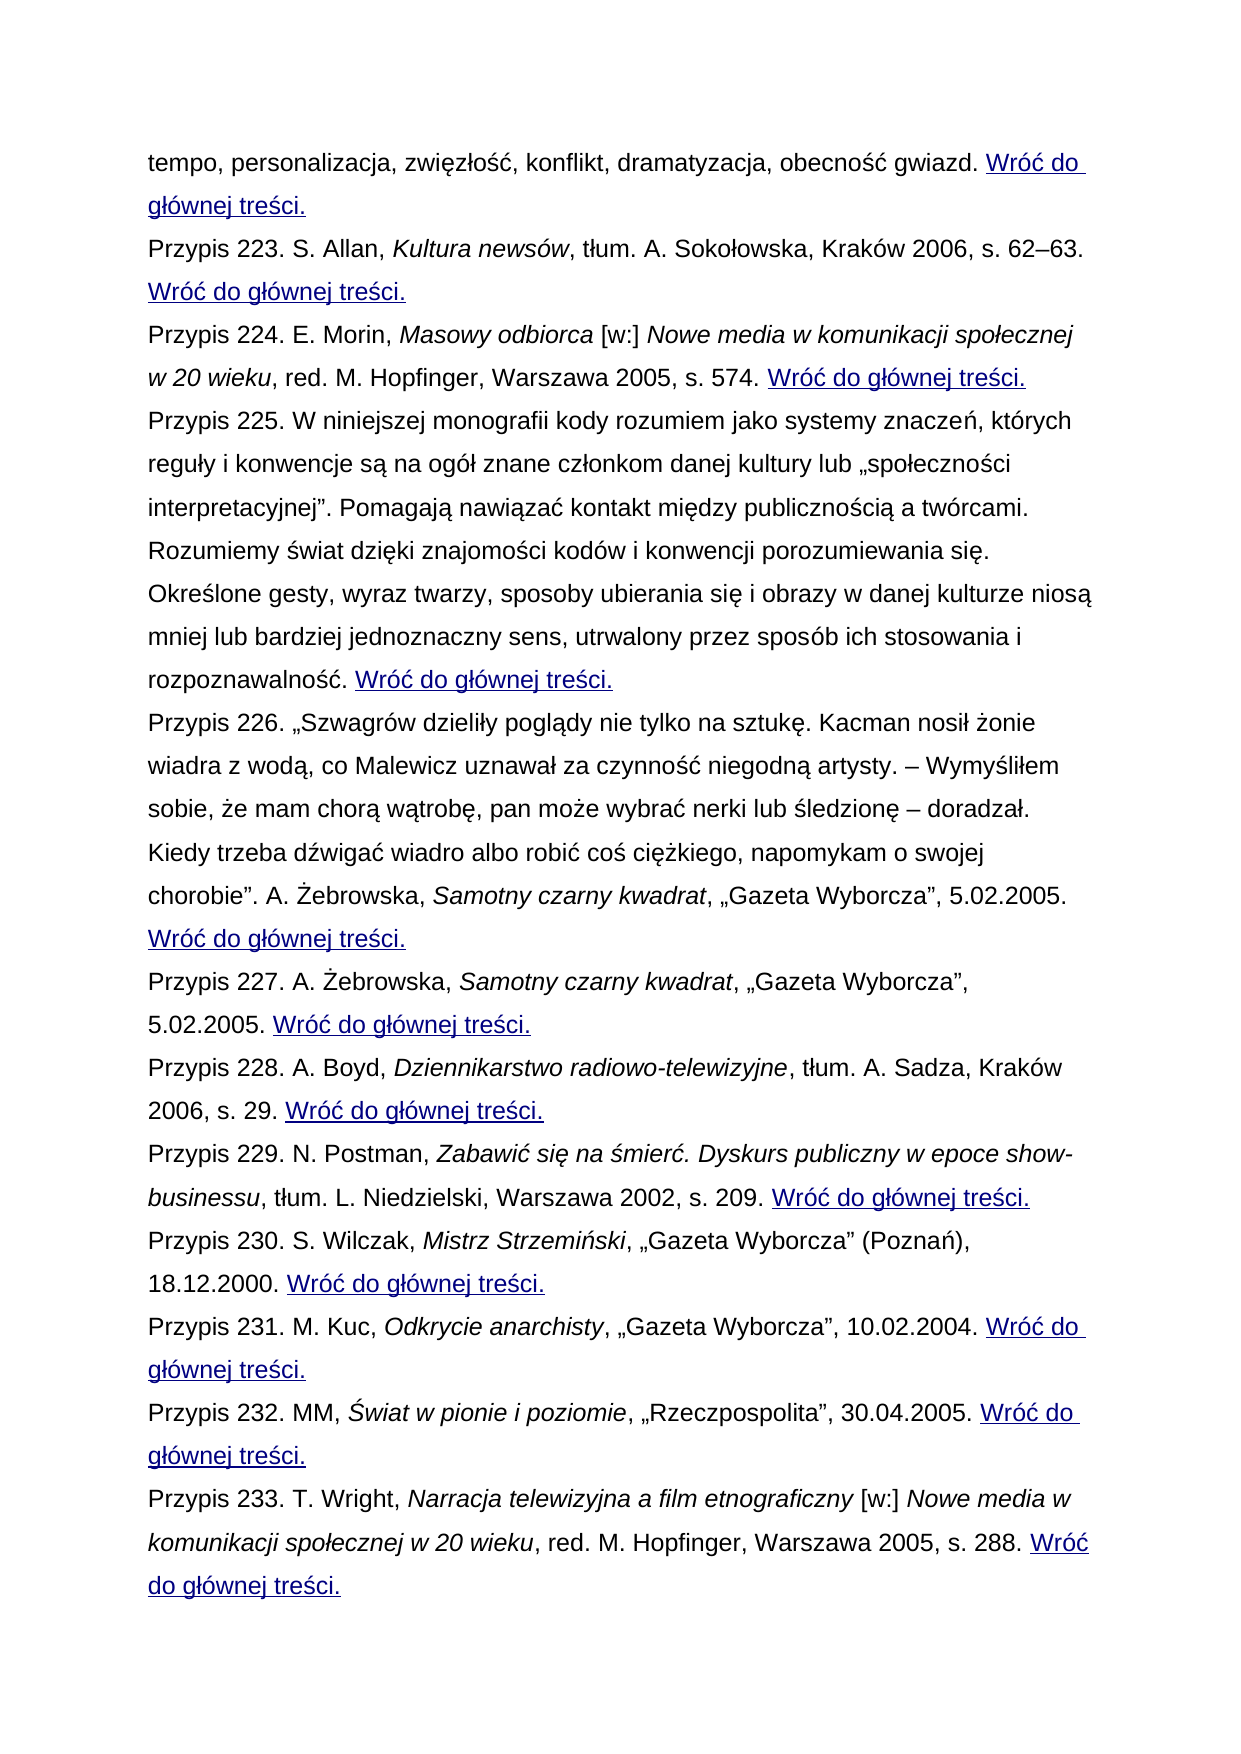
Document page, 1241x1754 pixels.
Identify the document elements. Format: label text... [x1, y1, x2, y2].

text Przypis 223. S. Allan, Kultura newsów, tłum. A. Sokołowska, Kraków 2006, s. 62–63. Wróć do głównej treści. [148, 234, 1093, 306]
text Przypis 224. E. Morin, Masowy odbiorca [w:] Nowe media w komunikacji społecznej w 20 wieku, red. M. Hopfinger, Warszawa 2005, s. 574. Wróć do głównej treści. [148, 320, 1093, 392]
text Przypis 228. A. Boyd, Dziennikarstwo radiowo-telewizyjne, tłum. A. Sadza, Kraków 2006, s. 29. Wróć do głównej treści. [148, 1053, 1093, 1125]
text Przypis 229. N. Postman, Zabawić się na śmierć. Dyskurs publiczny w epoce show-businessu, tłum. L. Niedzielski, Warszawa 2002, s. 209. Wróć do głównej treści. [148, 1139, 1093, 1211]
text Przypis 226. „Szwagrów dzieliły poglądy nie tylko na sztukę. Kacman nosił żonie wiadra z wodą, co Malewicz uznawał za czynność niegodną artysty. – Wymyśliłem sobie, że mam chorą wątrobę, pan może wybrać nerki lub śledzionę – doradzał. Kiedy trzeba dźwigać wiadro albo robić coś ciężkiego, napomykam o swojej chorobie”. A. Żebrowska, Samotny czarny kwadrat, „Gazeta Wyborcza”, 5.02.2005. Wróć do głównej treści. [148, 708, 1093, 953]
text Przypis 231. M. Kuc, Odkrycie anarchisty, „Gazeta Wyborcza”, 10.02.2004. Wróć do głównej treści. [148, 1312, 1093, 1384]
text Przypis 233. T. Wright, Narracja telewizyjna a film etnograficzny [w:] Nowe media w komunikacji społecznej w 20 wieku, red. M. Hopfinger, Warszawa 2005, s. 288. Wróć do głównej treści. [148, 1484, 1093, 1599]
text Przypis 232. MM, Świat w pionie i poziomie, „Rzeczpospolita”, 30.04.2005. Wróć do głównej treści. [148, 1398, 1093, 1470]
text Przypis 230. S. Wilczak, Mistrz Strzemiński, „Gazeta Wyborcza” (Poznań), 18.12.2000. Wróć do głównej treści. [148, 1226, 1093, 1298]
text Przypis 227. A. Żebrowska, Samotny czarny kwadrat, „Gazeta Wyborcza”, 5.02.2005. Wróć do głównej treści. [148, 967, 1093, 1039]
text Przypis 225. W niniejszej monografii kody rozumiem jako systemy znaczeń, których reguły i konwencje są na ogół znane członkom danej kultury lub „społeczności interpretacyjnej”. Pomagają nawiązać kontakt między publicznością a twórcami. Rozumiemy świat dzięki znajomości kodów i konwencji porozumiewania się. Określone gesty, wyraz twarzy, sposoby ubierania się i obrazy w danej kulturze niosą mniej lub bardziej jednoznaczny sens, utrwalony przez sposób ich stosowania i rozpoznawalność. Wróć do głównej treści. [148, 406, 1093, 694]
text tempo, personalizacja, zwięzłość, konflikt, dramatyzacja, obecność gwiazd. Wróć do głównej treści. [148, 148, 1093, 219]
